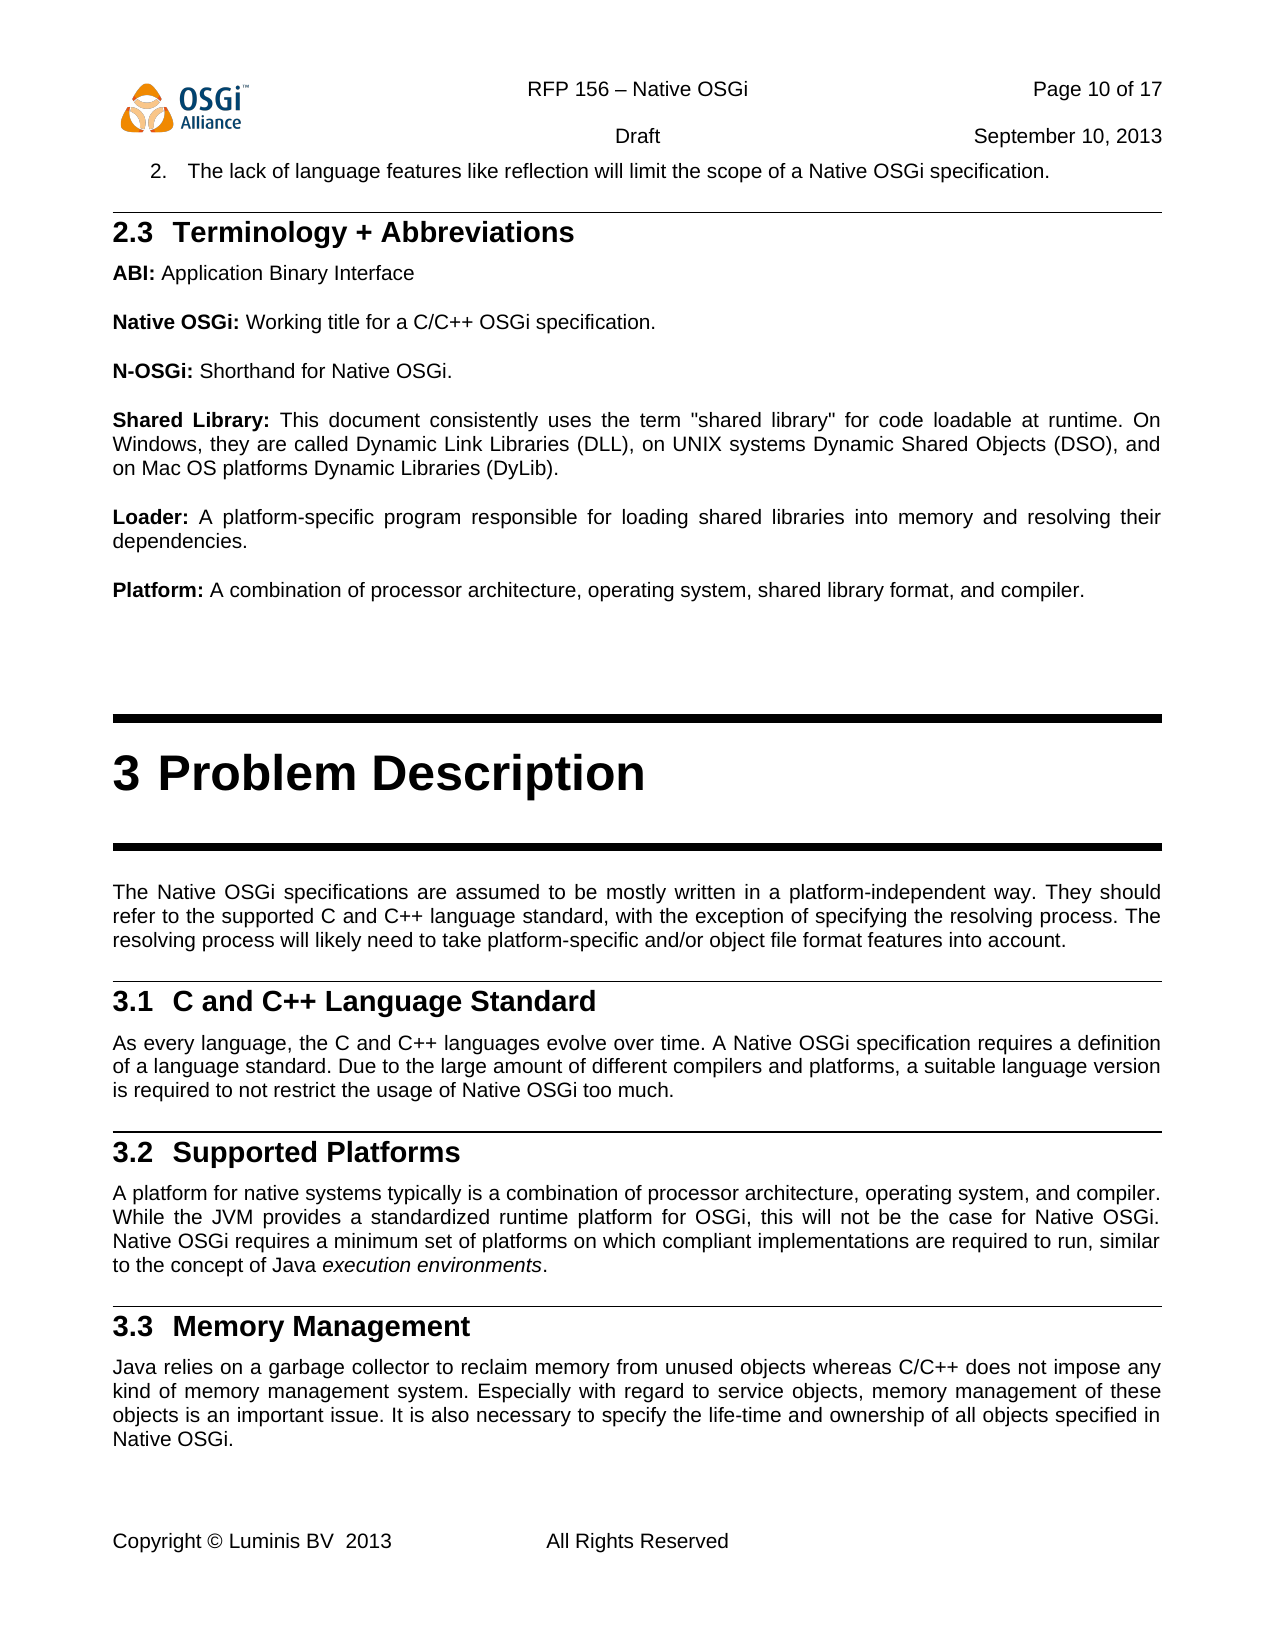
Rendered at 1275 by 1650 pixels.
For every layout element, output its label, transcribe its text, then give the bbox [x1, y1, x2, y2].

text Native OSGi: Working title for a C/C++ OSGi specification. [112, 310, 1162, 334]
text N-OSGi: Shorthand for Native OSGi. [112, 359, 1162, 383]
text Shared Library: This document consistently uses the term "shared library" for code loadable at runtime. On Windows, they are called Dynamic Link Libraries (DLL), on UNIX systems Dynamic Shared Objects (DSO), and on Mac OS platforms Dynamic Libraries (DyLib). [112, 408, 1162, 480]
text ABI: Application Binary Interface [112, 261, 1162, 285]
text Platform: A combination of processor architecture, operating system, shared library format, and compiler. [112, 578, 1162, 602]
text As every language, the C and C++ languages evolve over time. A Native OSGi specification requires a definition of a language standard. Due to the large amount of different compilers and platforms, a suitable language version is required to not restrict the usage of Native OSGi too much. [112, 1030, 1162, 1102]
subtitle Terminology + Abbreviations [112, 213, 1162, 249]
list The lack of language features like reflection will limit the scope of a Native OSGi specification. [150, 159, 1162, 183]
text Loader: A platform-specific program responsible for loading shared libraries into memory and resolving their dependencies. [112, 505, 1162, 553]
text A platform for native systems typically is a combination of processor architecture, operating system, and compiler. While the JVM provides a standardized runtime platform for OSGi, this will not be the case for Native OSGi. Native OSGi requires a minimum set of platforms on which compliant implementations are required to run, similar to the concept of Java execution environments. [112, 1181, 1162, 1276]
subtitle Memory Management [112, 1307, 1162, 1342]
text The Native OSGi specifications are assumed to be mostly written in a platform-independent way. They should refer to the supported C and C++ language standard, with the exception of specifying the resolving process. The resolving process will likely need to take platform-specific and/or object file format features into account. [112, 880, 1162, 952]
picture [113, 76, 257, 140]
subtitle Problem Description [112, 715, 1162, 851]
subtitle Supported Platforms [112, 1132, 1162, 1168]
subtitle C and C++ Language Standard [112, 982, 1162, 1018]
text Java relies on a garbage collector to reclaim memory from unused objects whereas C/C++ does not impose any kind of memory management system. Especially with regard to service objects, memory management of these objects is an important issue. It is also necessary to specify the life-time and ownership of all objects specified in Native OSGi. [112, 1355, 1162, 1451]
